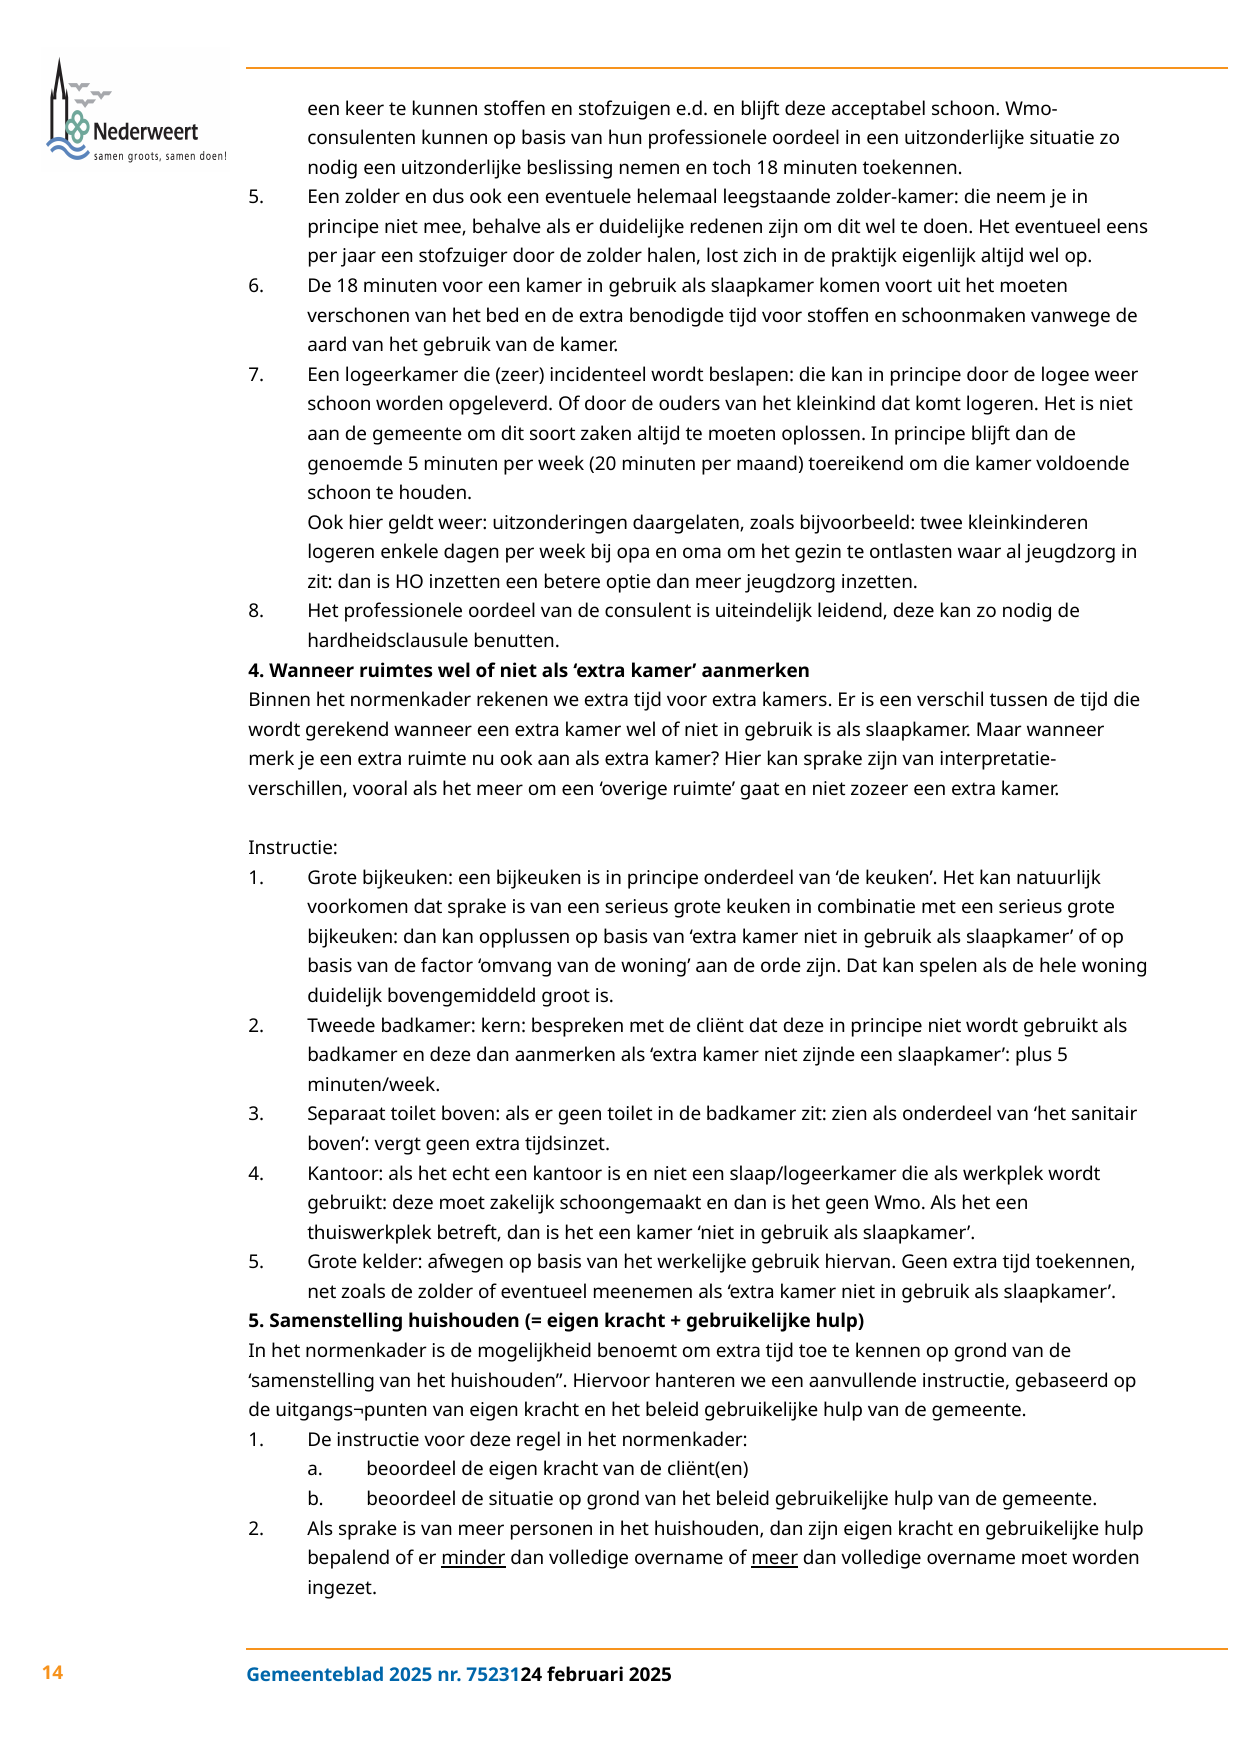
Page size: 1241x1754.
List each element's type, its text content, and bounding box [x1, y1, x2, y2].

list een keer te kunnen stoffen en stofzuigen e.d. en blijft deze acceptabel schoon. Wmo-consulenten kunnen op basis van hun professionele oordeel in een uitzonderlijke situatie zo nodig een uitzonderlijke beslissing nemen en toch 18 minuten toekennen. [248, 95, 1152, 180]
text In het normenkader is de mogelijkheid benoemt om extra tijd toe te kennen op grond van de ‘samenstelling van het huishouden”. Hiervoor hanteren we een aanvullende instructie, gebaseerd op de uitgangs¬punten van eigen kracht en het beleid gebruikelijke hulp van de gemeente. [248, 1337, 1152, 1422]
list Grote kelder: afwegen op basis van het werkelijke gebruik hiervan. Geen extra tijd toekennen, net zoals de zolder of eventueel meenemen als ‘extra kamer niet in gebruik als slaapkamer’. [248, 1248, 1152, 1304]
list beoordeel de situatie op grond van het beleid gebruikelijke hulp van de gemeente. [307, 1485, 1152, 1511]
list Grote bijkeuken: een bijkeuken is in principe onderdeel van ‘de keuken’. Het kan natuurlijk voorkomen dat sprake is van een serieus grote keuken in combinatie met een serieus grote bijkeuken: dan kan opplussen op basis van ‘extra kamer niet in gebruik als slaapkamer’ of op basis van de factor ‘omvang van de woning’ aan de orde zijn. Dat kan spelen als de hele woning duidelijk bovengemiddeld groot is. [248, 864, 1152, 1008]
picture [41, 47, 231, 172]
list Separaat toilet boven: als er geen toilet in de badkamer zit: zien als onderdeel van ‘het sanitair boven’: vergt geen extra tijdsinzet. [248, 1101, 1152, 1156]
list De 18 minuten voor een kamer in gebruik als slaapkamer komen voort uit het moeten verschonen van het bed en de extra benodigde tijd voor stoffen en schoonmaken vanwege de aard van het gebruik van de kamer. [248, 272, 1152, 357]
text 5. Samenstelling huishouden (= eigen kracht + gebruikelijke hulp) [248, 1308, 1152, 1333]
list De instructie voor deze regel in het normenkader: [248, 1426, 1152, 1452]
list Ook hier geldt weer: uitzonderingen daargelaten, zoals bijvoorbeeld: twee kleinkinderen logeren enkele dagen per week bij opa en oma om het gezin te ontlasten waar al jeugdzorg in zit: dan is HO inzetten een betere optie dan meer jeugdzorg inzetten. [248, 509, 1152, 594]
text Instructie: [248, 834, 1152, 860]
text Binnen het normenkader rekenen we extra tijd voor extra kamers. Er is een verschil tussen de tijd die wordt gerekend wanneer een extra kamer wel of niet in gebruik is als slaapkamer. Maar wanneer merk je een extra ruimte nu ook aan als extra kamer? Hier kan sprake zijn van interpretatie-verschillen, vooral als het meer om een ‘overige ruimte’ gaat en niet zozeer een extra kamer. [248, 686, 1152, 801]
list Een logeerkamer die (zeer) incidenteel wordt beslapen: die kan in principe door de logee weer schoon worden opgeleverd. Of door de ouders van het kleinkind dat komt logeren. Het is niet aan de gemeente om dit soort zaken altijd te moeten oplossen. In principe blijft dan de genoemde 5 minuten per week (20 minuten per maand) toereikend om die kamer voldoende schoon te houden. [248, 361, 1152, 505]
list Het professionele oordeel van de consulent is uiteindelijk leidend, deze kan zo nodig de hardheidsclausule benutten. [248, 598, 1152, 653]
list beoordeel de eigen kracht van de cliënt(en) [307, 1456, 1152, 1481]
list Kantoor: als het echt een kantoor is en niet een slaap/logeerkamer die als werkplek wordt gebruikt: deze moet zakelijk schoongemaakt en dan is het geen Wmo. Als het een thuiswerkplek betreft, dan is het een kamer ‘niet in gebruik als slaapkamer’. [248, 1160, 1152, 1245]
list Een zolder en dus ook een eventuele helemaal leegstaande zolder-kamer: die neem je in principe niet mee, behalve als er duidelijke redenen zijn om dit wel te doen. Het eventueel eens per jaar een stofzuiger door de zolder halen, lost zich in de praktijk eigenlijk altijd wel op. [248, 183, 1152, 268]
list Tweede badkamer: kern: bespreken met de cliënt dat deze in principe niet wordt gebruikt als badkamer en deze dan aanmerken als ‘extra kamer niet zijnde een slaapkamer’: plus 5 minuten/week. [248, 1012, 1152, 1097]
text 4. Wanneer ruimtes wel of niet als ‘extra kamer’ aanmerken [248, 657, 1152, 683]
list Als sprake is van meer personen in het huishouden, dan zijn eigen kracht en gebruikelijke hulp bepalend of er minder dan volledige overname of meer dan volledige overname moet worden ingezet. [248, 1515, 1152, 1600]
